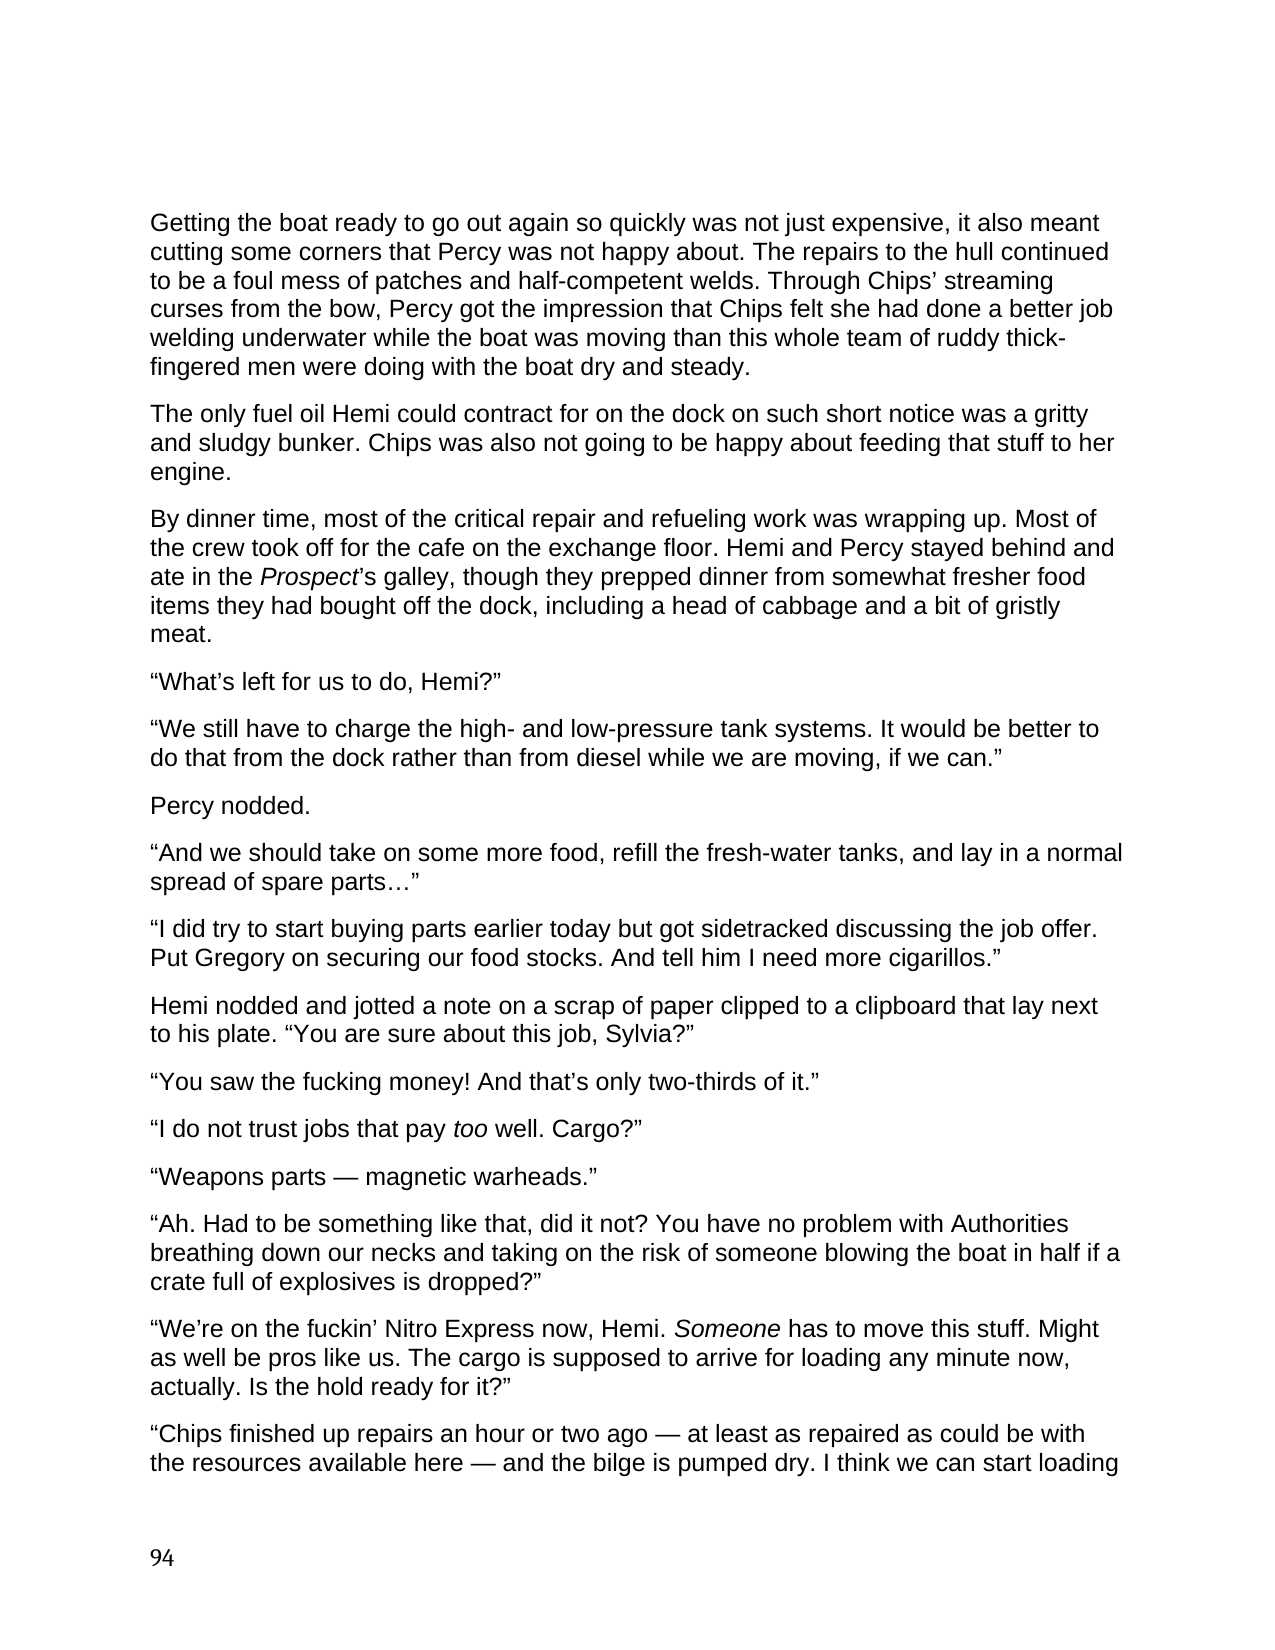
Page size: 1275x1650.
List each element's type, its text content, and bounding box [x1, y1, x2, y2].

text “Ah. Had to be something like that, did it not? You have no problem with Authorities breathing down our necks and taking on the risk of someone blowing the boat in half if a crate full of explosives is dropped?” [150, 1209, 1125, 1296]
text “What’s left for us to do, Hemi?” [150, 667, 1125, 696]
text “And we should take on some more food, refill the fresh-water tanks, and lay in a normal spread of spare parts…” [150, 838, 1125, 896]
text “You saw the fucking money! And that’s only two-thirds of it.” [150, 1067, 1125, 1096]
text By dinner time, most of the critical repair and refueling work was wrapping up. Most of the crew took off for the cafe on the exchange floor. Hemi and Percy stayed behind and ate in the Prospect’s galley, though they prepped dinner from somewhat fresher food items they had bought off the dock, including a head of cabbage and a bit of gristly meat. [150, 504, 1125, 648]
text “We still have to charge the high- and low-pressure tank systems. It would be better to do that from the dock rather than from diesel while we are moving, if we can.” [150, 714, 1125, 772]
text Getting the boat ready to go out again so quickly was not just expensive, it also meant cutting some corners that Percy was not happy about. The repairs to the hull continued to be a foul mess of patches and half-competent welds. Through Chips’ streaming curses from the bow, Percy got the impression that Chips felt she had done a better job welding underwater while the boat was moving than this whole team of ruddy thick-fingered men were doing with the boat dry and steady. [150, 208, 1125, 381]
text “Chips finished up repairs an hour or two ago — at least as repaired as could be with the resources available here — and the bilge is pumped dry. I think we can start loading [150, 1419, 1125, 1477]
text Hemi nodded and jotted a note on a scrap of paper clipped to a clipboard that lay next to his plate. “You are sure about this job, Sylvia?” [150, 991, 1125, 1048]
text The only fuel oil Hemi could contract for on the dock on such short notice was a gritty and sludgy bunker. Chips was also not going to be happy about feeding that stuff to her engine. [150, 399, 1125, 486]
text “I did try to start buying parts earlier today but got sidetracked discussing the job offer. Put Gregory on securing our food stocks. And tell him I need more cigarillos.” [150, 914, 1125, 972]
text “We’re on the fuckin’ Nitro Express now, Hemi. Someone has to move this stuff. Might as well be pros like us. The cargo is supposed to arrive for loading any minute now, actually. Is the hold ready for it?” [150, 1314, 1125, 1401]
text “I do not trust jobs that pay too well. Cargo?” [150, 1114, 1125, 1143]
text Percy nodded. [150, 791, 1125, 819]
text “Weapons parts — magnetic warheads.” [150, 1162, 1125, 1191]
